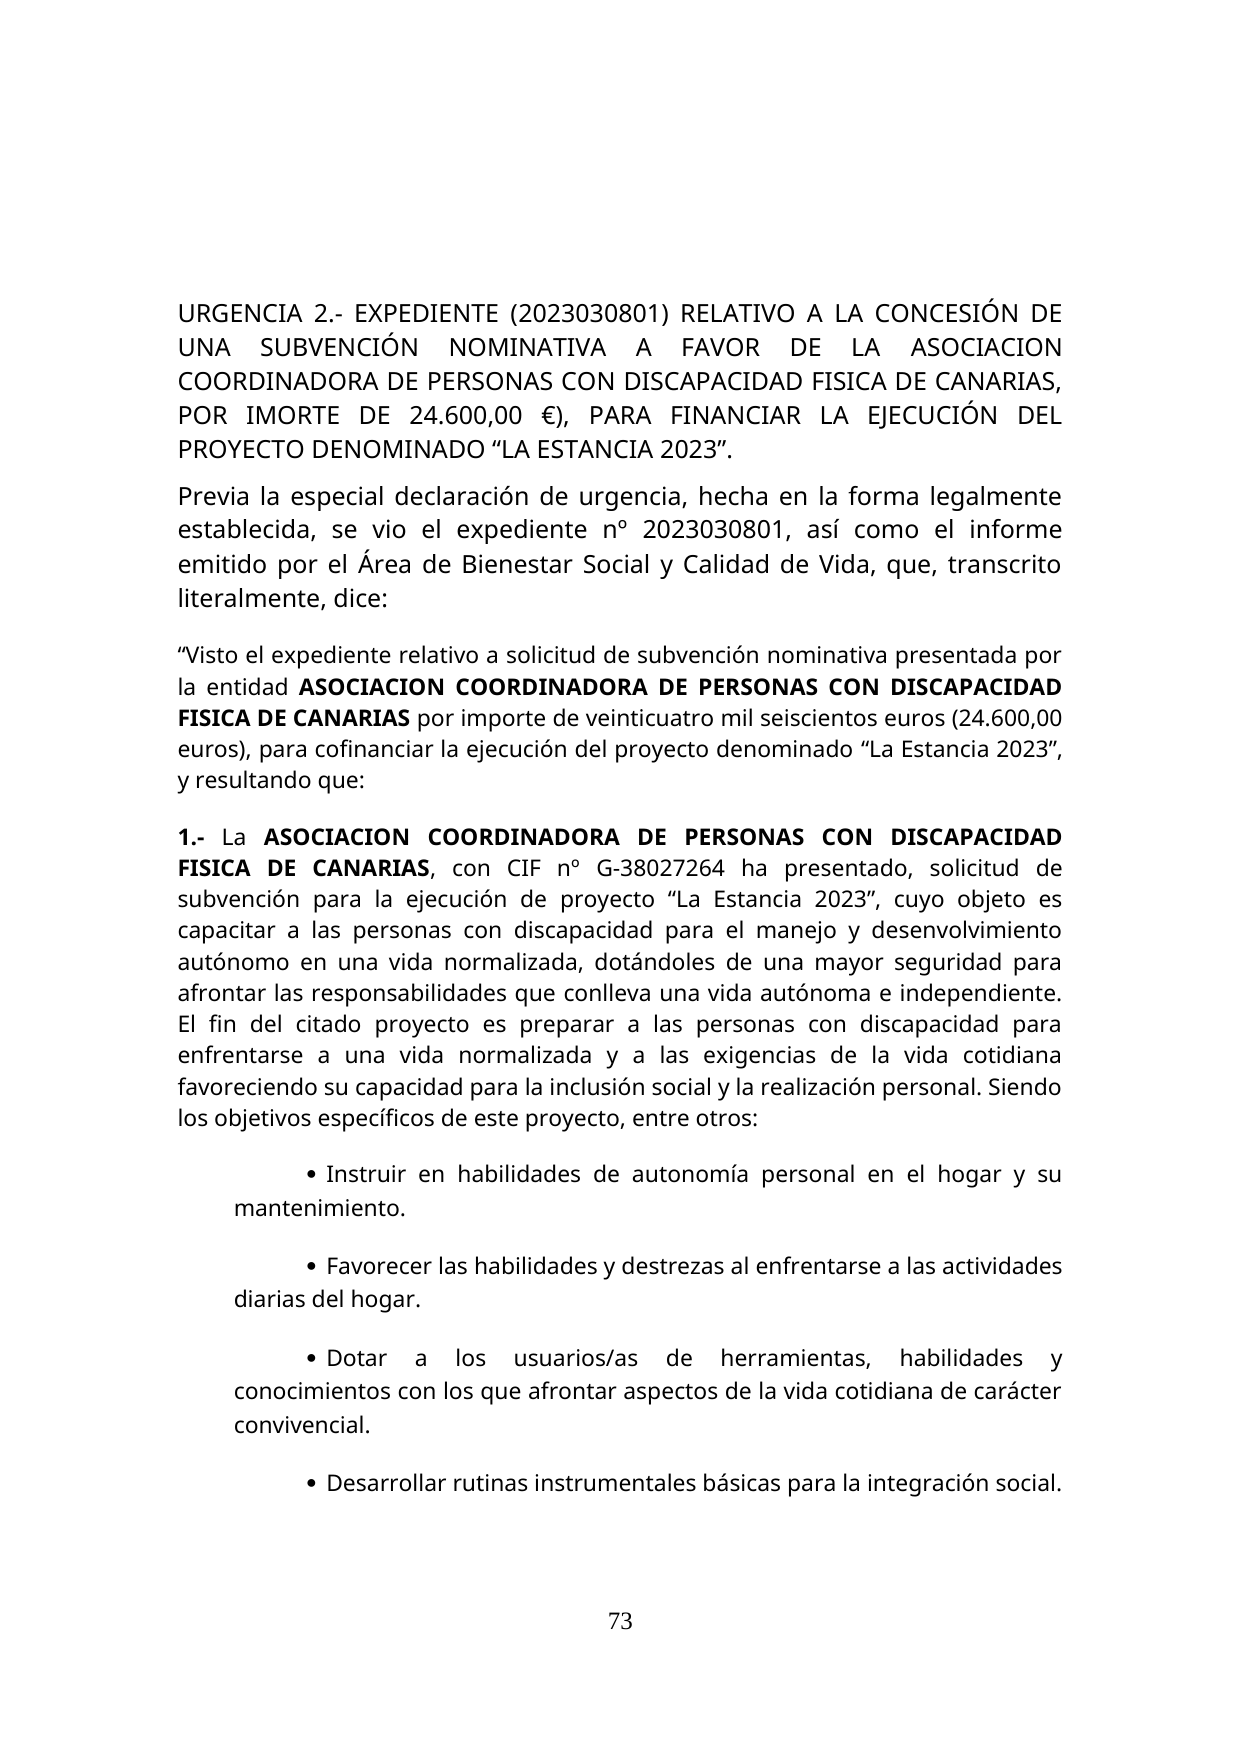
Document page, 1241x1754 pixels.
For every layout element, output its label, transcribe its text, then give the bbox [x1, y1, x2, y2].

list Favorecer las habilidades y destrezas al enfrentarse a las actividades diarias del hogar. [233, 1250, 1063, 1315]
list Dotar a los usuarios/as de herramientas, habilidades y conocimientos con los que afrontar aspectos de la vida cotidiana de carácter convivencial. [233, 1342, 1063, 1440]
text URGENCIA 2.- EXPEDIENTE (2023030801) RELATIVO A LA CONCESIÓN DE UNA SUBVENCIÓN NOMINATIVA A FAVOR DE LA ASOCIACION COORDINADORA DE PERSONAS CON DISCAPACIDAD FISICA DE CANARIAS, POR IMORTE DE 24.600,00 €), PARA FINANCIAR LA EJECUCIÓN DEL PROYECTO DENOMINADO “LA ESTANCIA 2023”. [177, 295, 1063, 466]
text 1.- La ASOCIACION COORDINADORA DE PERSONAS CON DISCAPACIDAD FISICA DE CANARIAS, con CIF nº G-38027264 ha presentado, solicitud de subvención para la ejecución de proyecto “La Estancia 2023”, cuyo objeto es capacitar a las personas con discapacidad para el manejo y desenvolvimiento autónomo en una vida normalizada, dotándoles de una mayor seguridad para afrontar las responsabilidades que conlleva una vida autónoma e independiente. El fin del citado proyecto es preparar a las personas con discapacidad para enfrentarse a una vida normalizada y a las exigencias de la vida cotidiana favoreciendo su capacidad para la inclusión social y la realización personal. Siendo los objetivos específicos de este proyecto, entre otros: [177, 821, 1063, 1133]
list Instruir en habilidades de autonomía personal en el hogar y su mantenimiento. [233, 1158, 1063, 1223]
text “Visto el expediente relativo a solicitud de subvención nominativa presentada por la entidad ASOCIACION COORDINADORA DE PERSONAS CON DISCAPACIDAD FISICA DE CANARIAS por importe de veinticuatro mil seiscientos euros (24.600,00 euros), para cofinanciar la ejecución del proyecto denominado “La Estancia 2023”, y resultando que: [177, 639, 1063, 796]
text Previa la especial declaración de urgencia, hecha en la forma legalmente establecida, se vio el expediente nº 2023030801, así como el informe emitido por el Área de Bienestar Social y Calidad de Vida, que, transcrito literalmente, dice: [177, 478, 1063, 614]
list Desarrollar rutinas instrumentales básicas para la integración social. [233, 1467, 1063, 1498]
